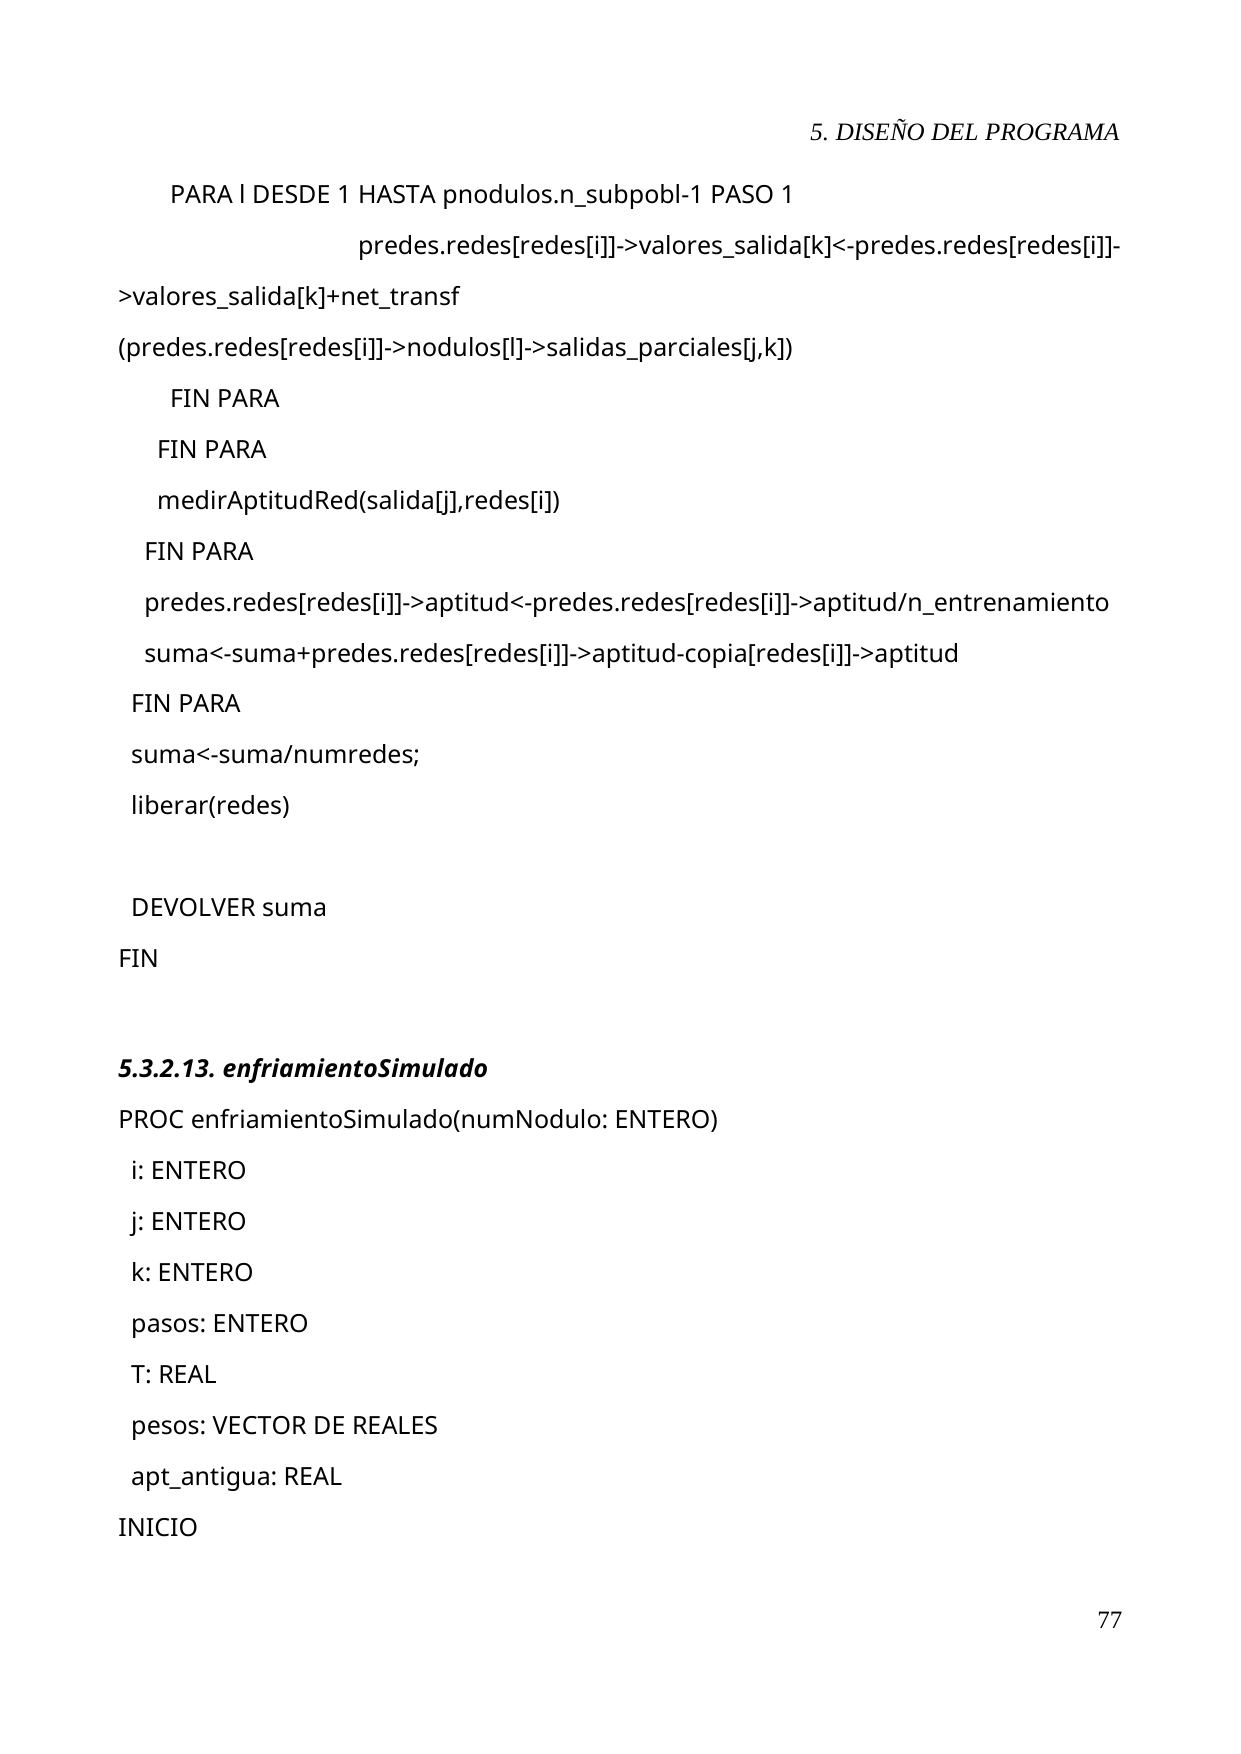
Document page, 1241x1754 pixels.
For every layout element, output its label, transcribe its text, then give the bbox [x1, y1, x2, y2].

subtitle 5.3.2.13. enfriamientoSimulado [118, 1051, 1122, 1085]
text FIN PARA [118, 381, 1122, 415]
text k: ENTERO [118, 1255, 1122, 1289]
text liberar(redes) [118, 788, 1122, 822]
text FIN PARA [118, 686, 1122, 720]
text PARA l DESDE 1 HASTA pnodulos.n_subpobl-1 PASO 1 [118, 177, 1122, 211]
text pesos: VECTOR DE REALES [118, 1408, 1122, 1442]
text suma<-suma+predes.redes[redes[i]]->aptitud-copia[redes[i]]->aptitud [118, 636, 1122, 669]
text j: ENTERO [118, 1204, 1122, 1238]
text i: ENTERO [118, 1153, 1122, 1187]
text medirAptitudRed(salida[j],redes[i]) [118, 483, 1122, 517]
text INICIO [118, 1509, 1122, 1543]
text DEVOLVER suma [118, 890, 1122, 924]
text T: REAL [118, 1357, 1122, 1391]
text PROC enfriamientoSimulado(numNodulo: ENTERO) [118, 1102, 1122, 1136]
text predes.redes[redes[i]]->valores_salida[k]<-predes.redes[redes[i]]->valores_salida[k]+net_transf [118, 228, 1122, 313]
text FIN PARA [118, 534, 1122, 568]
text (predes.redes[redes[i]]->nodulos[l]->salidas_parciales[j,k]) [118, 330, 1122, 364]
text predes.redes[redes[i]]->aptitud<-predes.redes[redes[i]]->aptitud/n_entrenamiento [118, 584, 1122, 618]
text FIN PARA [118, 432, 1122, 466]
text pasos: ENTERO [118, 1306, 1122, 1340]
text FIN [118, 941, 1122, 975]
text suma<-suma/numredes; [118, 737, 1122, 771]
text apt_antigua: REAL [118, 1458, 1122, 1492]
